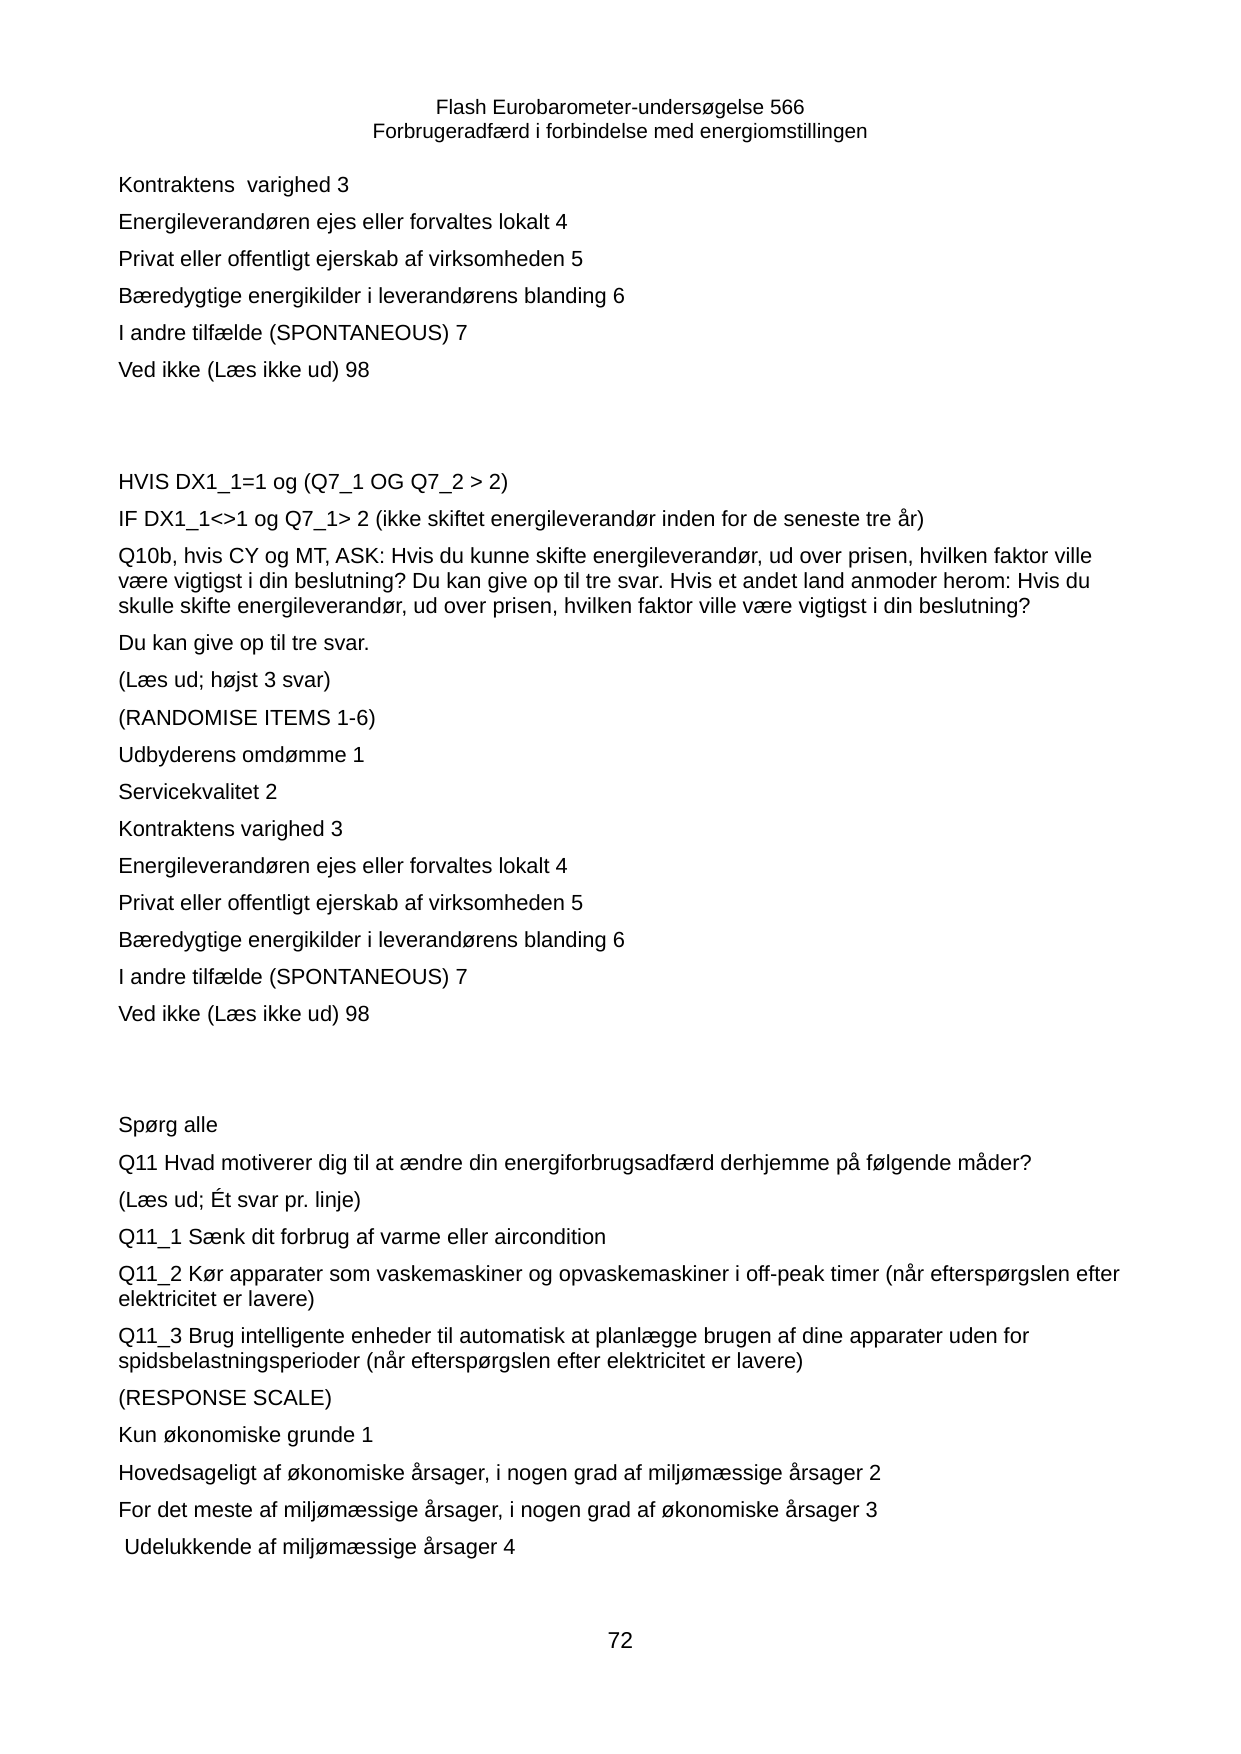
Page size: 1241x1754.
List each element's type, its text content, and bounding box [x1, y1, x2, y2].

text Q11_3 Brug intelligente enheder til automatisk at planlægge brugen af dine apparater uden for spidsbelastningsperioder (når efterspørgslen efter elektricitet er lavere) [118, 1323, 1122, 1373]
text Kontraktens varighed 3 [118, 816, 1122, 841]
text For det meste af miljømæssige årsager, i nogen grad af økonomiske årsager 3 [118, 1496, 1122, 1522]
text Q11 Hvad motiverer dig til at ændre din energiforbrugsadfærd derhjemme på følgende måder? [118, 1149, 1122, 1174]
text (RESPONSE SCALE) [118, 1385, 1122, 1410]
text Kun økonomiske grunde 1 [118, 1422, 1122, 1447]
text Servicekvalitet 2 [118, 778, 1122, 804]
text (Læs ud; højst 3 svar) [118, 667, 1122, 692]
text Udbyderens omdømme 1 [118, 741, 1122, 767]
text Spørg alle [118, 1112, 1122, 1137]
text IF DX1_1<>1 og Q7_1> 2 (ikke skiftet energileverandør inden for de seneste tre år) [118, 506, 1122, 531]
text Ved ikke (Læs ikke ud) 98 [118, 357, 1122, 382]
text Privat eller offentligt ejerskab af virksomheden 5 [118, 246, 1122, 271]
text Energileverandøren ejes eller forvaltes lokalt 4 [118, 853, 1122, 878]
text I andre tilfælde (SPONTANEOUS) 7 [118, 964, 1122, 989]
text Udelukkende af miljømæssige årsager 4 [118, 1533, 1122, 1559]
text Energileverandøren ejes eller forvaltes lokalt 4 [118, 209, 1122, 234]
text Ved ikke (Læs ikke ud) 98 [118, 1001, 1122, 1026]
text Privat eller offentligt ejerskab af virksomheden 5 [118, 890, 1122, 915]
text Q10b, hvis CY og MT, ASK: Hvis du kunne skifte energileverandør, ud over prisen, hvilken faktor ville være vigtigst i din beslutning? Du kan give op til tre svar. Hvis et andet land anmoder herom: Hvis du skulle skifte energileverandør, ud over prisen, hvilken faktor ville være vigtigst i din beslutning? [118, 543, 1122, 618]
text Bæredygtige energikilder i leverandørens blanding 6 [118, 927, 1122, 952]
text Hovedsageligt af økonomiske årsager, i nogen grad af miljømæssige årsager 2 [118, 1459, 1122, 1484]
text HVIS DX1_1=1 og (Q7_1 OG Q7_2 > 2) [118, 468, 1122, 494]
text Kontraktens varighed 3 [118, 172, 1122, 197]
text Bæredygtige energikilder i leverandørens blanding 6 [118, 283, 1122, 308]
text I andre tilfælde (SPONTANEOUS) 7 [118, 320, 1122, 345]
text Q11_1 Sænk dit forbrug af varme eller aircondition [118, 1223, 1122, 1249]
text Du kan give op til tre svar. [118, 630, 1122, 655]
text (RANDOMISE ITEMS 1-6) [118, 704, 1122, 729]
text (Læs ud; Ét svar pr. linje) [118, 1186, 1122, 1212]
text Q11_2 Kør apparater som vaskemaskiner og opvaskemaskiner i off-peak timer (når efterspørgslen efter elektricitet er lavere) [118, 1261, 1122, 1311]
